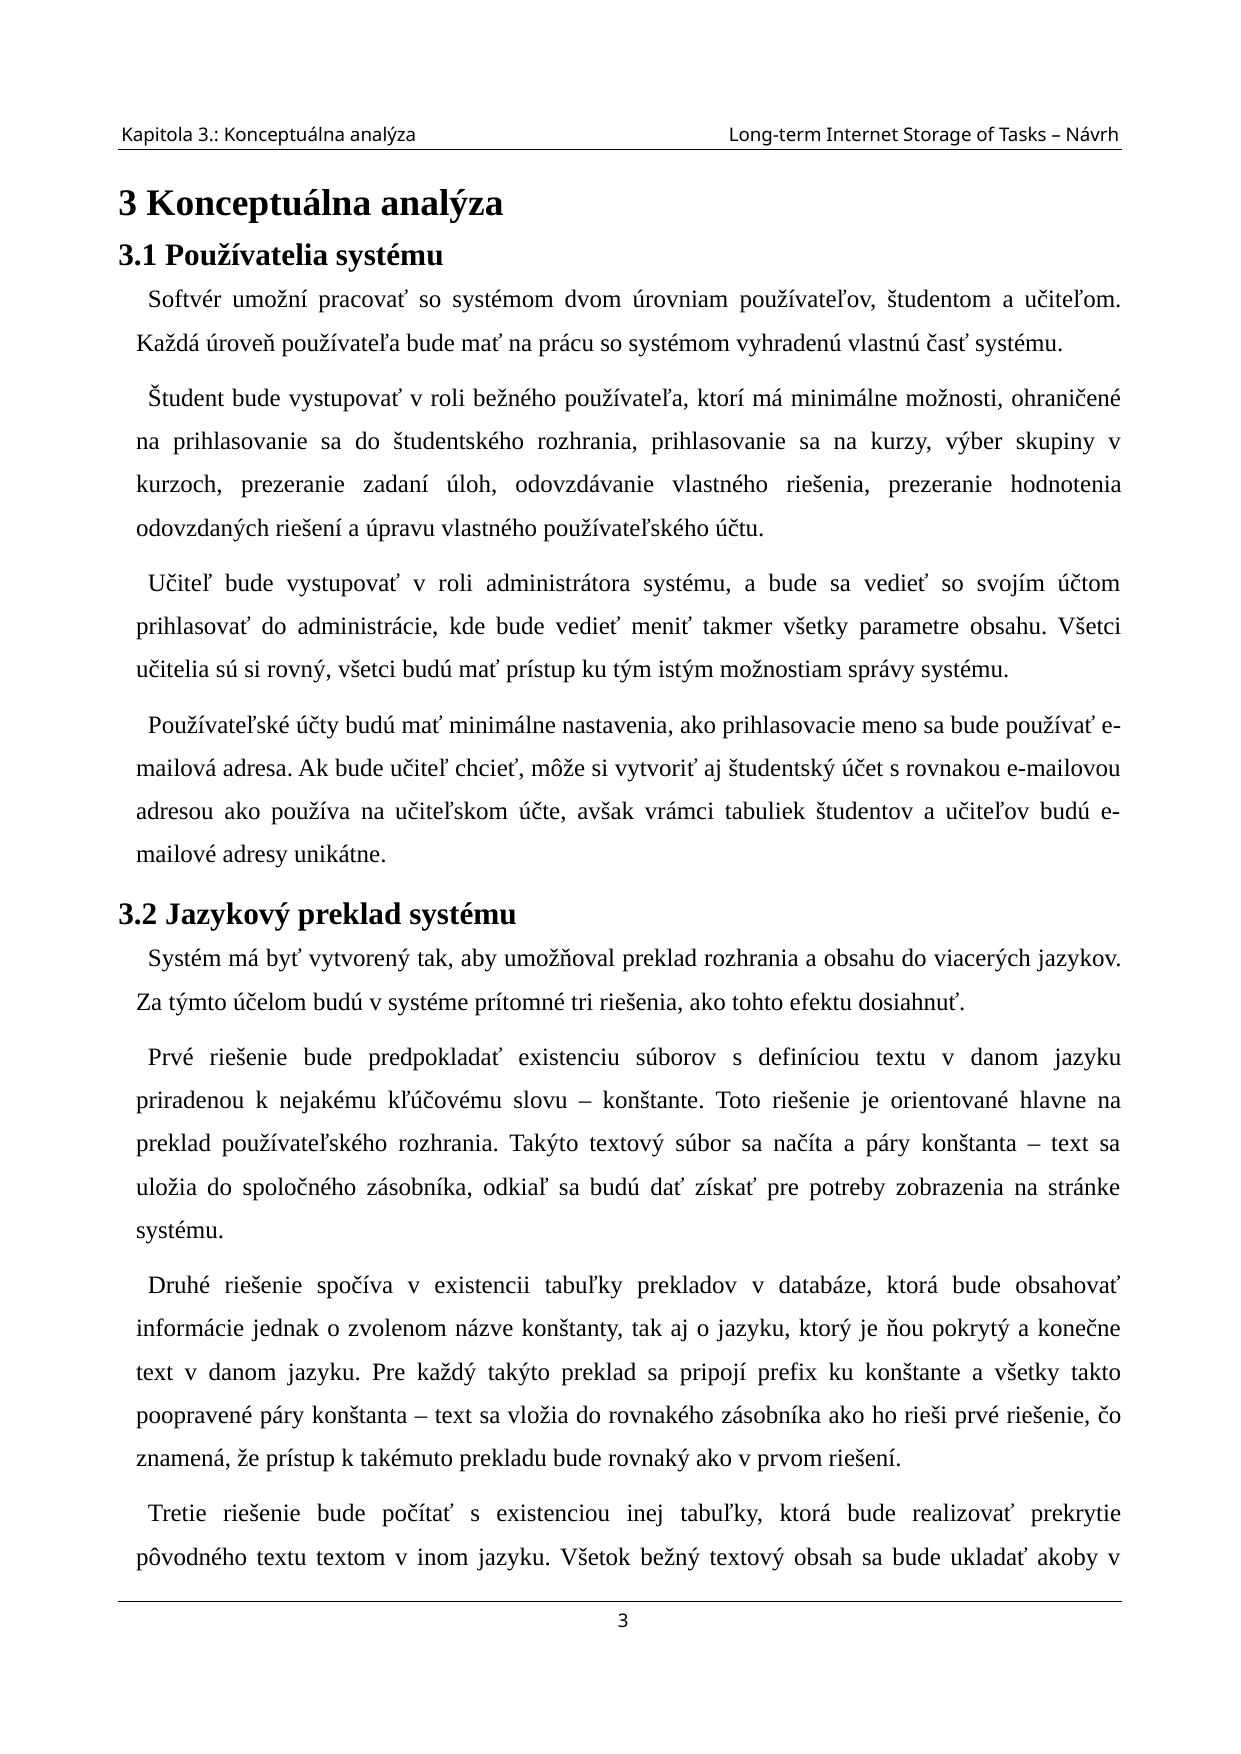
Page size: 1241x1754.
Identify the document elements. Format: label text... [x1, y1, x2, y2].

text Študent bude vystupovať v roli bežného používateľa, ktorí má minimálne možnosti, ohraničené na prihlasovanie sa do študentského rozhrania, prihlasovanie sa na kurzy, výber skupiny v kurzoch, prezeranie zadaní úloh, odovzdávanie vlastného riešenia, prezeranie hodnotenia odovzdaných riešení a úpravu vlastného používateľského účtu. [136, 383, 1122, 541]
text Druhé riešenie spočíva v existencii tabuľky prekladov v databáze, ktorá bude obsahovať informácie jednak o zvolenom názve konštanty, tak aj o jazyku, ktorý je ňou pokrytý a konečne text v danom jazyku. Pre každý takýto preklad sa pripojí prefix ku konštante a všetky takto poopravené páry konštanta – text sa vložia do rovnakého zásobníka ako ho rieši prvé riešenie, čo znamená, že prístup k takémuto prekladu bude rovnaký ako v prvom riešení. [136, 1270, 1122, 1472]
subtitle Konceptuálna analýza [118, 181, 1122, 224]
text Učiteľ bude vystupovať v roli administrátora systému, a bude sa vedieť so svojím účtom prihlasovať do administrácie, kde bude vedieť meniť takmer všetky parametre obsahu. Všetci učitelia sú si rovný, všetci budú mať prístup ku tým istým možnostiam správy systému. [136, 568, 1122, 683]
subtitle Používatelia systému [118, 236, 1122, 272]
text Prvé riešenie bude predpokladať existenciu súborov s definíciou textu v danom jazyku priradenou k nejakému kľúčovému slovu – konštante. Toto riešenie je orientované hlavne na preklad používateľského rozhrania. Takýto textový súbor sa načíta a páry konštanta – text sa uložia do spoločného zásobníka, odkiaľ sa budú dať získať pre potreby zobrazenia na stránke systému. [136, 1042, 1122, 1243]
text Tretie riešenie bude počítať s existenciou inej tabuľky, ktorá bude realizovať prekrytie pôvodného textu textom v inom jazyku. Všetok bežný textový obsah sa bude ukladať akoby v [136, 1498, 1122, 1570]
subtitle Jazykový preklad systému [118, 895, 1122, 931]
text Používateľské účty budú mať minimálne nastavenia, ako prihlasovacie meno sa bude používať e-mailová adresa. Ak bude učiteľ chcieť, môže si vytvoriť aj študentský účet s rovnakou e-mailovou adresou ako používa na učiteľskom účte, avšak vrámci tabuliek študentov a učiteľov budú e-mailové adresy unikátne. [136, 710, 1122, 868]
text Softvér umožní pracovať so systémom dvom úrovniam používateľov, študentom a učiteľom. Každá úroveň používateľa bude mať na prácu so systémom vyhradenú vlastnú časť systému. [136, 284, 1122, 356]
text Systém má byť vytvorený tak, aby umožňoval preklad rozhrania a obsahu do viacerých jazykov. Za týmto účelom budú v systéme prítomné tri riešenia, ako tohto efektu dosiahnuť. [136, 943, 1122, 1015]
